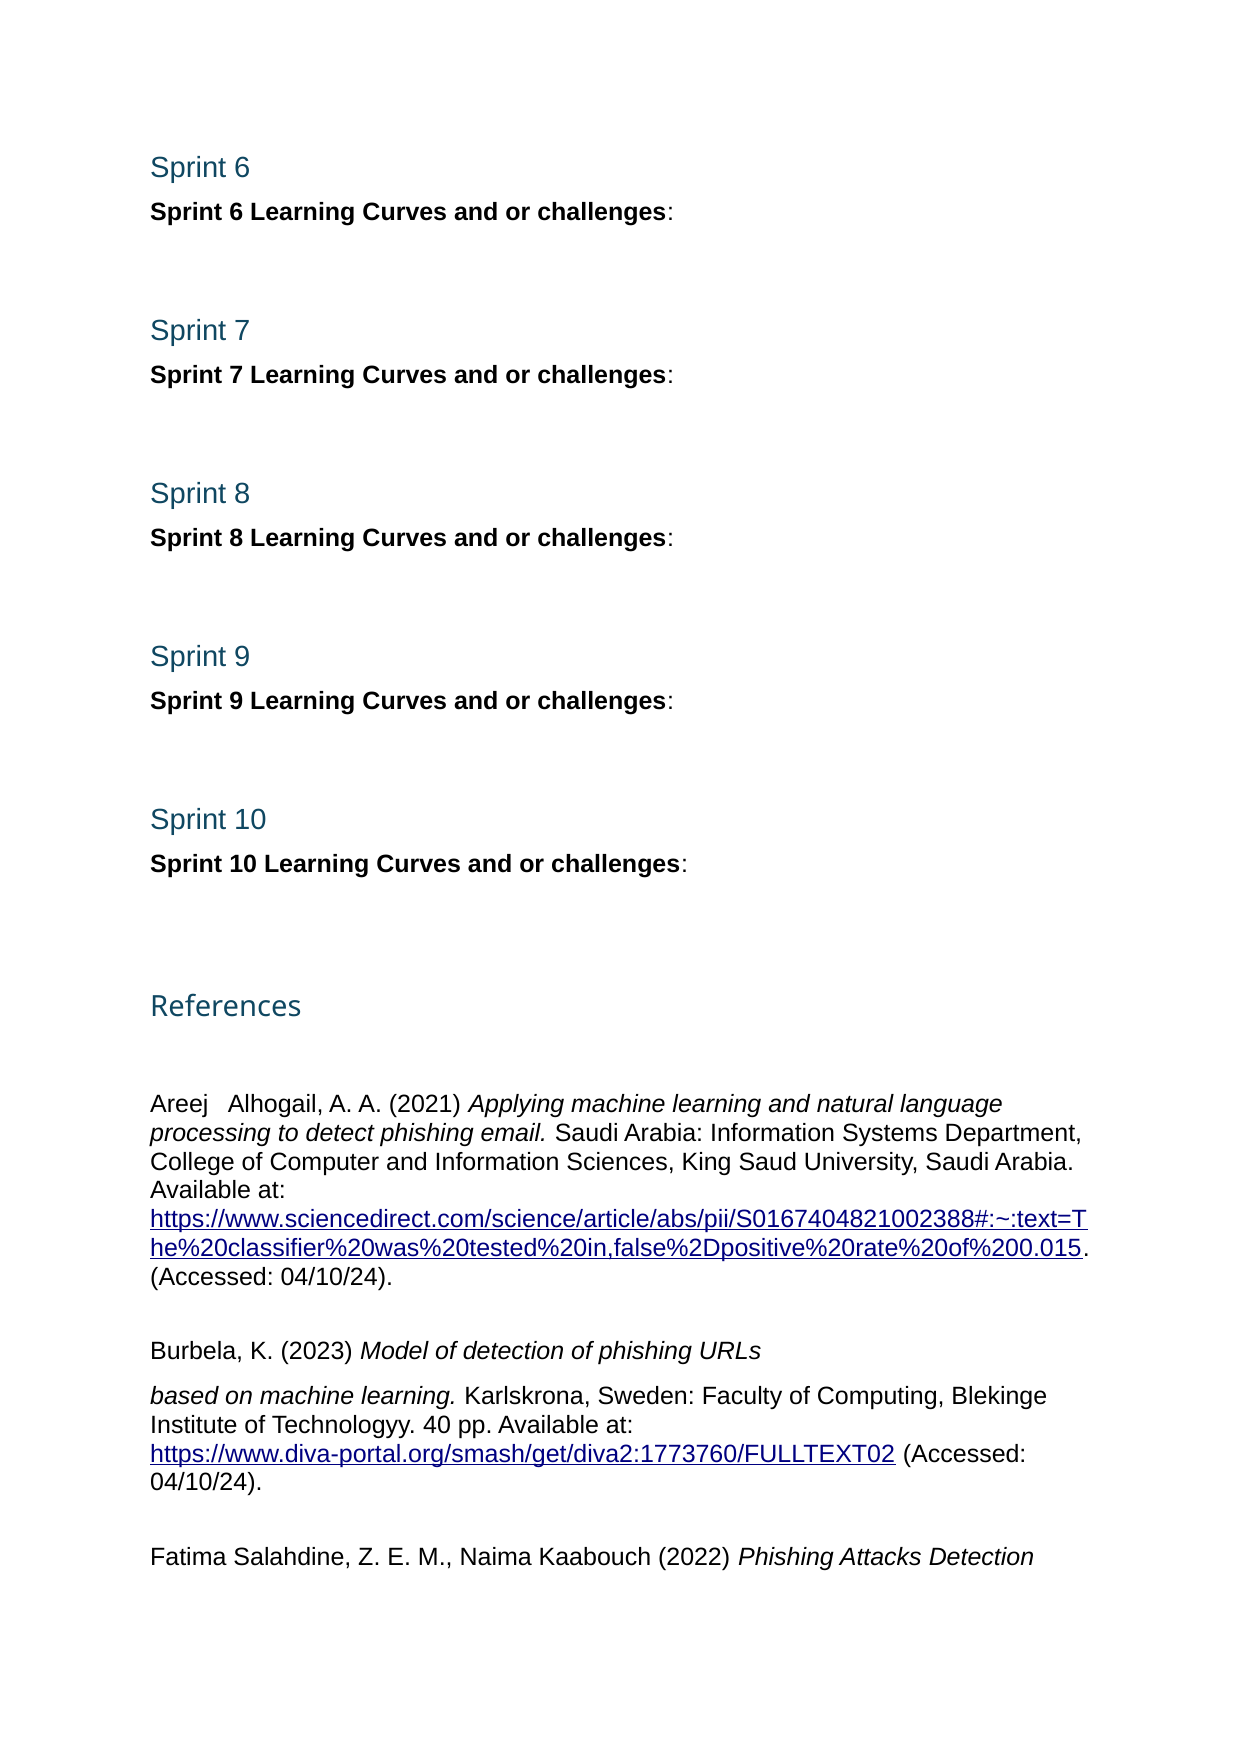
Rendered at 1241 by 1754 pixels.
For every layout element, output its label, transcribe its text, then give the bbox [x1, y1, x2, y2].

text based on machine learning. Karlskrona, Sweden: Faculty of Computing, Blekinge Institute of Technologyy. 40 pp. Available at: https://www.diva-portal.org/smash/get/diva2:1773760/FULLTEXT02 (Accessed: 04/10/24). [150, 1381, 1090, 1496]
text Sprint 9 Learning Curves and or challenges: [150, 686, 1090, 714]
subtitle Sprint 8 [150, 476, 1090, 509]
text Areej Alhogail, A. A. (2021) Applying machine learning and natural language processing to detect phishing email. Saudi Arabia: Information Systems Department, College of Computer and Information Sciences, King Saud University, Saudi Arabia. Available at: https://www.sciencedirect.com/science/article/abs/pii/S0167404821002388#:~:text=The%20classifier%20was%20tested%20in,false%2Dpositive%20rate%20of%200.015. (Accessed: 04/10/24). [150, 1089, 1090, 1290]
subtitle Sprint 9 [150, 639, 1090, 672]
text Sprint 8 Learning Curves and or challenges: [150, 523, 1090, 551]
text Fatima Salahdine, Z. E. M., Naima Kaabouch (2022) Phishing Attacks Detection [150, 1542, 1090, 1570]
text Sprint 7 Learning Curves and or challenges: [150, 360, 1090, 388]
subtitle References [150, 985, 1090, 1025]
subtitle Sprint 6 [150, 150, 1090, 183]
text Sprint 10 Learning Curves and or challenges: [150, 848, 1090, 877]
subtitle Sprint 10 [150, 802, 1090, 835]
subtitle Sprint 7 [150, 313, 1090, 346]
text Burbela, K. (2023) Model of detection of phishing URLs [150, 1336, 1090, 1364]
text Sprint 6 Learning Curves and or challenges: [150, 197, 1090, 226]
